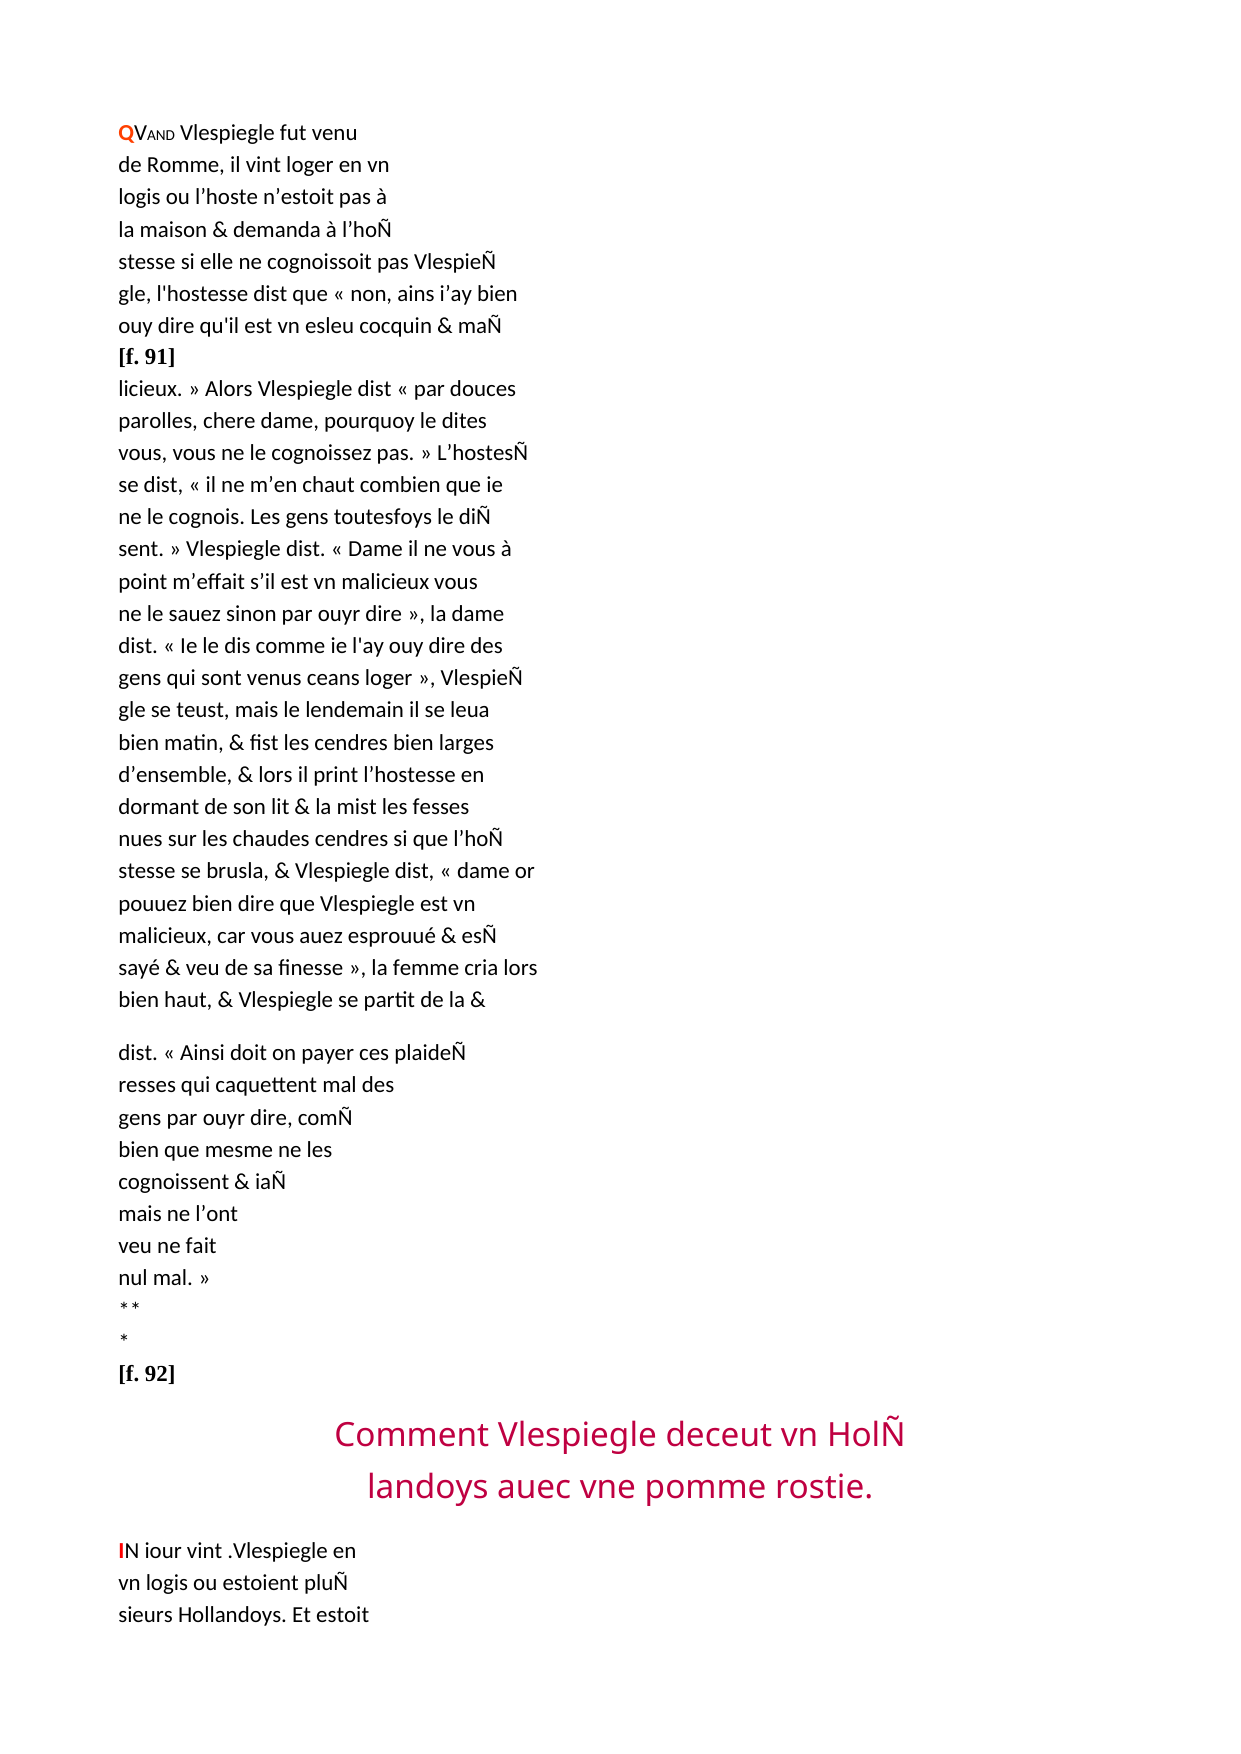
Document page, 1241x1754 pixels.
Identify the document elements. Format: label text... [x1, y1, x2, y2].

text IN iour vint .Vlespiegle en vn logis ou estoient pluÑ sieurs Hollandoys. Et estoit [118, 1536, 1122, 1628]
text dist. « Ainsi doit on payer ces plaideÑ resses qui caquettent mal des gens par ouyr dire, comÑ bien que mesme ne les cognoissent & iaÑ mais ne l’ont veu ne fait nul mal. » ** * [f. 92] [118, 1038, 1122, 1386]
text QVand Vlespiegle fut venu de Romme, il vint loger en vn logis ou l’hoste n’estoit pas à la maison & demanda à l’hoÑ stesse si elle ne cognoissoit pas VlespieÑ gle, l'hostesse dist que « non, ains i’ay bien ouy dire qu'il est vn esleu cocquin & maÑ [f. 91] licieux. » Alors Vlespiegle dist « par douces parolles, chere dame, pourquoy le dites vous, vous ne le cognoissez pas. » L’hostesÑ se dist, « il ne m’en chaut combien que ie ne le cognois. Les gens toutesfoys le diÑ sent. » Vlespiegle dist. « Dame il ne vous à point m’effait s’il est vn malicieux vous ne le sauez sinon par ouyr dire », la dame dist. « Ie le dis comme ie l'ay ouy dire des gens qui sont venus ceans loger », VlespieÑ gle se teust, mais le lendemain il se leua bien matin, & fist les cendres bien larges d’ensemble, & lors il print l’hostesse en dormant de son lit & la mist les fesses nues sur les chaudes cendres si que l’hoÑ stesse se brusla, & Vlespiegle dist, « dame or pouuez bien dire que Vlespiegle est vn malicieux, car vous auez esprouué & esÑ sayé & veu de sa finesse », la femme cria lors bien haut, & Vlespiegle se partit de la & [118, 118, 1122, 1013]
text Comment Vlespiegle deceut vn HolÑ landoys auec vne pomme rostie. [118, 1411, 1122, 1508]
